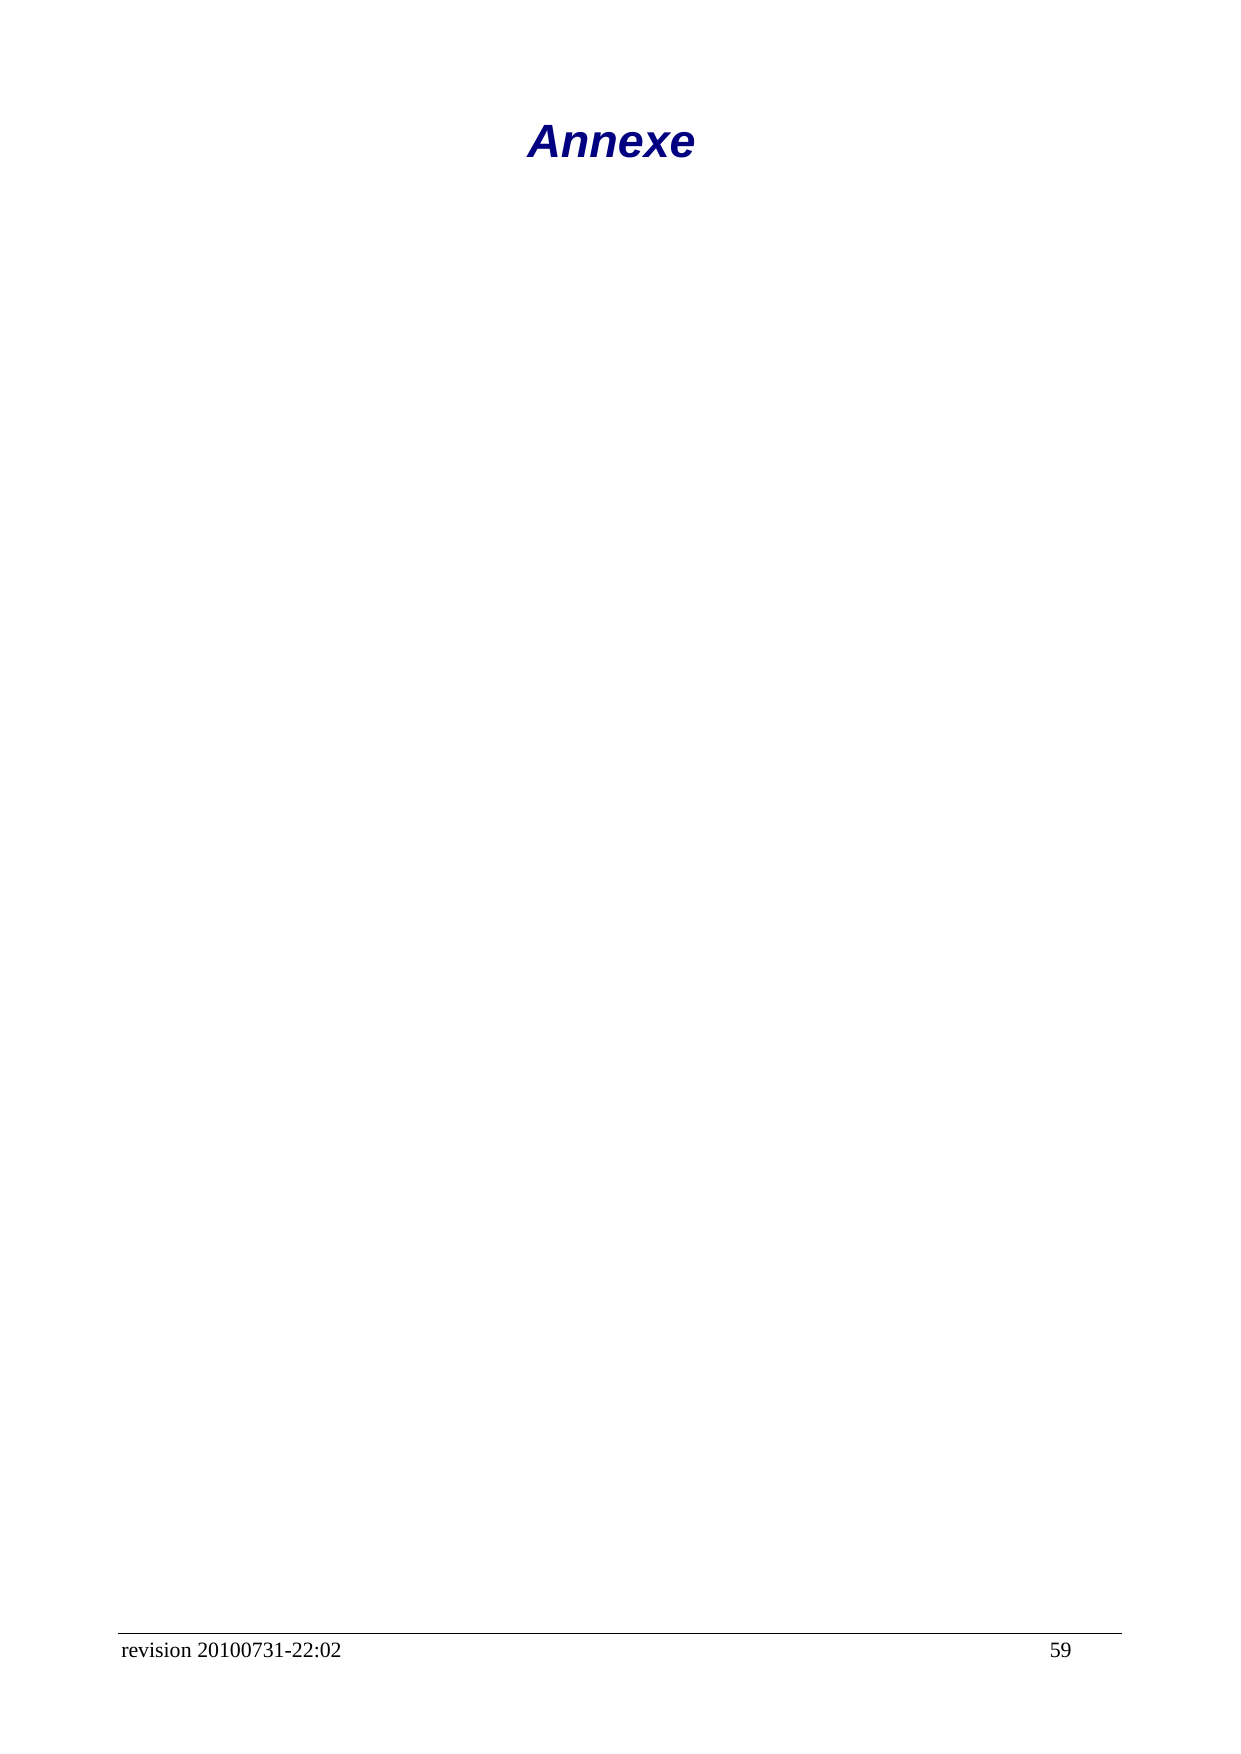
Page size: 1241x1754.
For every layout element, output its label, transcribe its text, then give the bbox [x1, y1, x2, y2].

subtitle Annexe [118, 113, 1122, 167]
